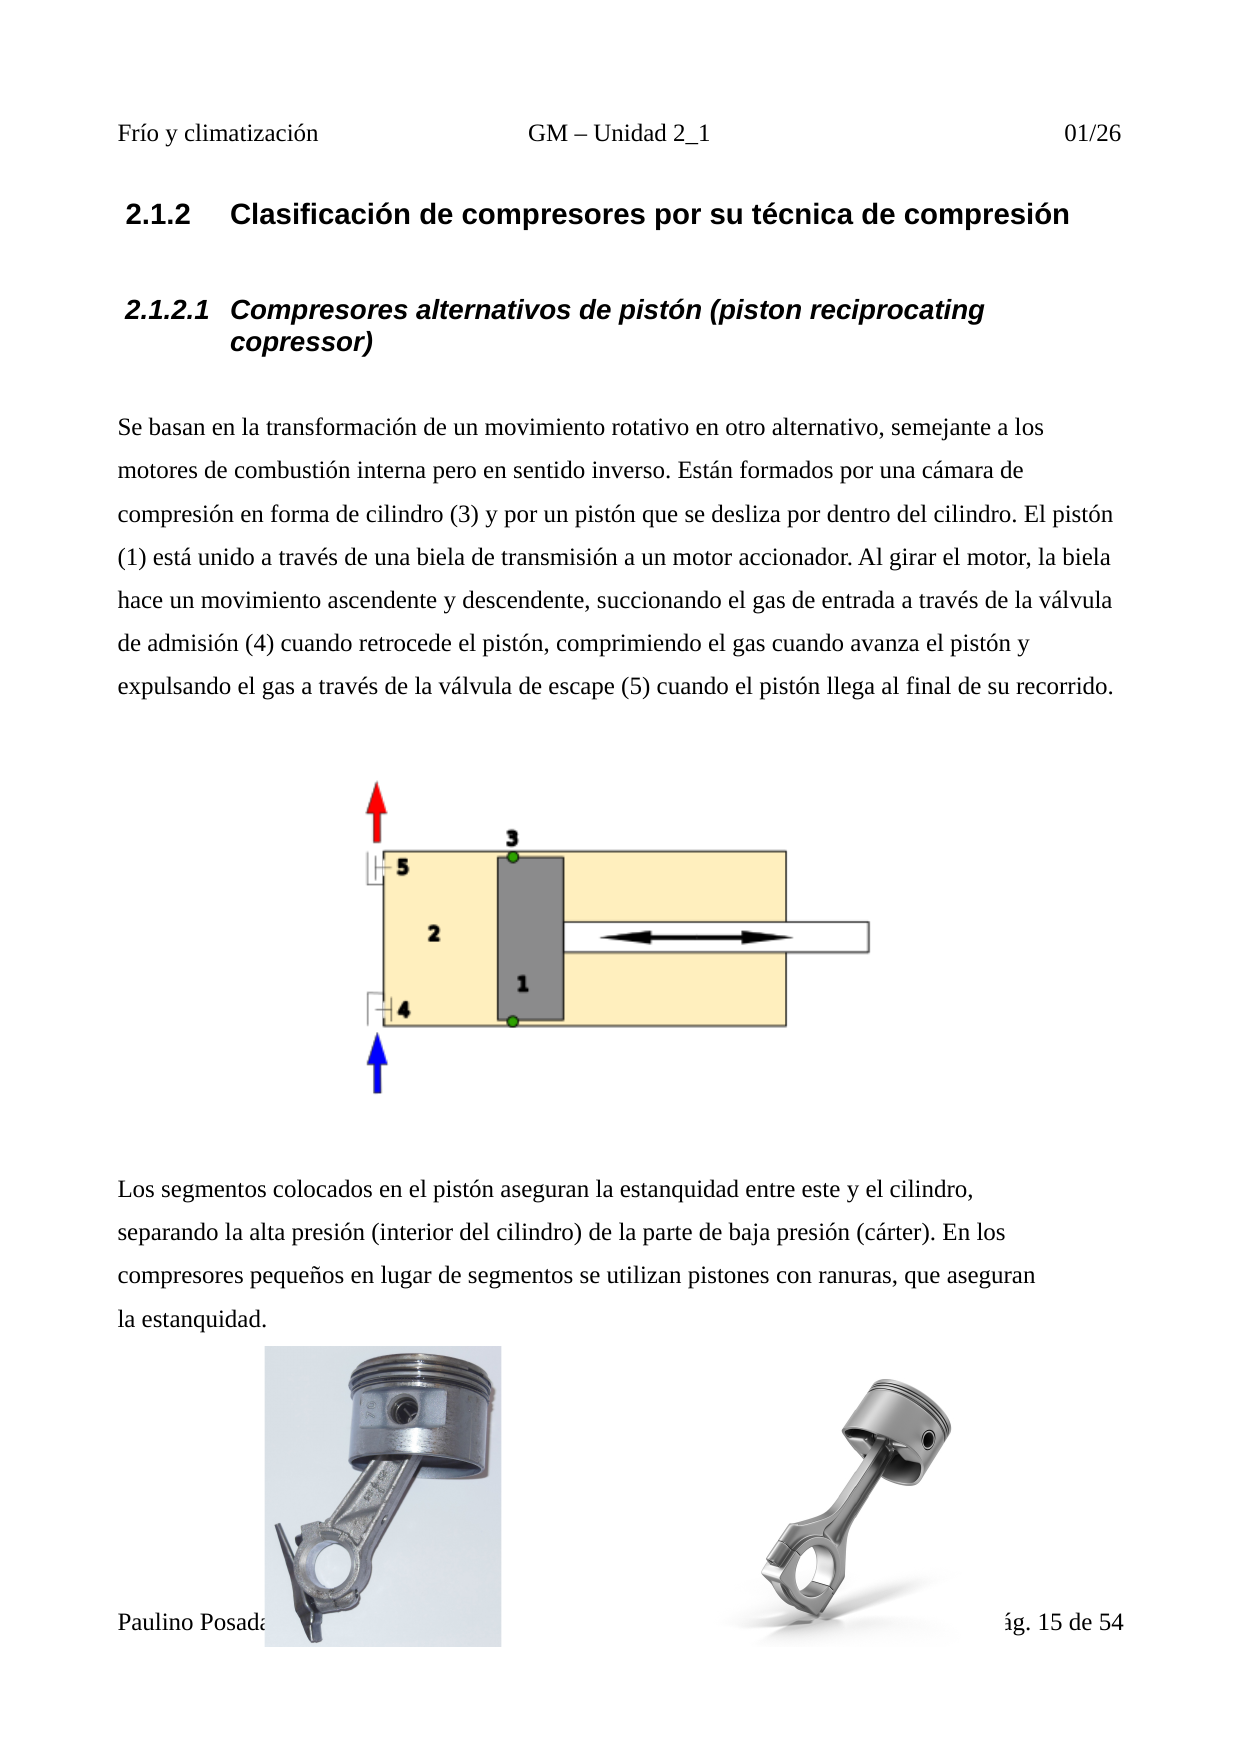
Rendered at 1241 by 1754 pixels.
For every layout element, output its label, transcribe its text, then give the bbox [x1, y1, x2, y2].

picture [264, 1346, 502, 1647]
text Los segmentos colocados en el pistón aseguran la estanquidad entre este y el cilindro, [117, 1174, 1123, 1203]
text la estanquidad. [117, 1304, 1123, 1332]
subtitle Compresores alternativos de pistón (piston reciprocating copressor) [117, 293, 1123, 357]
picture [361, 773, 878, 1103]
text compresores pequeños en lugar de segmentos se utilizan pistones con ranuras, que aseguran [117, 1261, 1123, 1289]
picture [705, 1346, 1006, 1647]
text Se basan en la transformación de un movimiento rotativo en otro alternativo, semejante a los motores de combustión interna pero en sentido inverso. Están formados por una cámara de compresión en forma de cilindro (3) y por un pistón que se desliza por dentro del cilindro. El pistón (1) está unido a través de una biela de transmisión a un motor accionador. Al girar el motor, la biela hace un movimiento ascendente y descendente, succionando el gas de entrada a través de la válvula de admisión (4) cuando retrocede el pistón, comprimiendo el gas cuando avanza el pistón y expulsando el gas a través de la válvula de escape (5) cuando el pistón llega al final de su recorrido. [117, 412, 1123, 700]
subtitle Clasificación de compresores por su técnica de compresión [117, 197, 1123, 231]
text separando la alta presión (interior del cilindro) de la parte de baja presión (cárter). En los [117, 1217, 1123, 1246]
